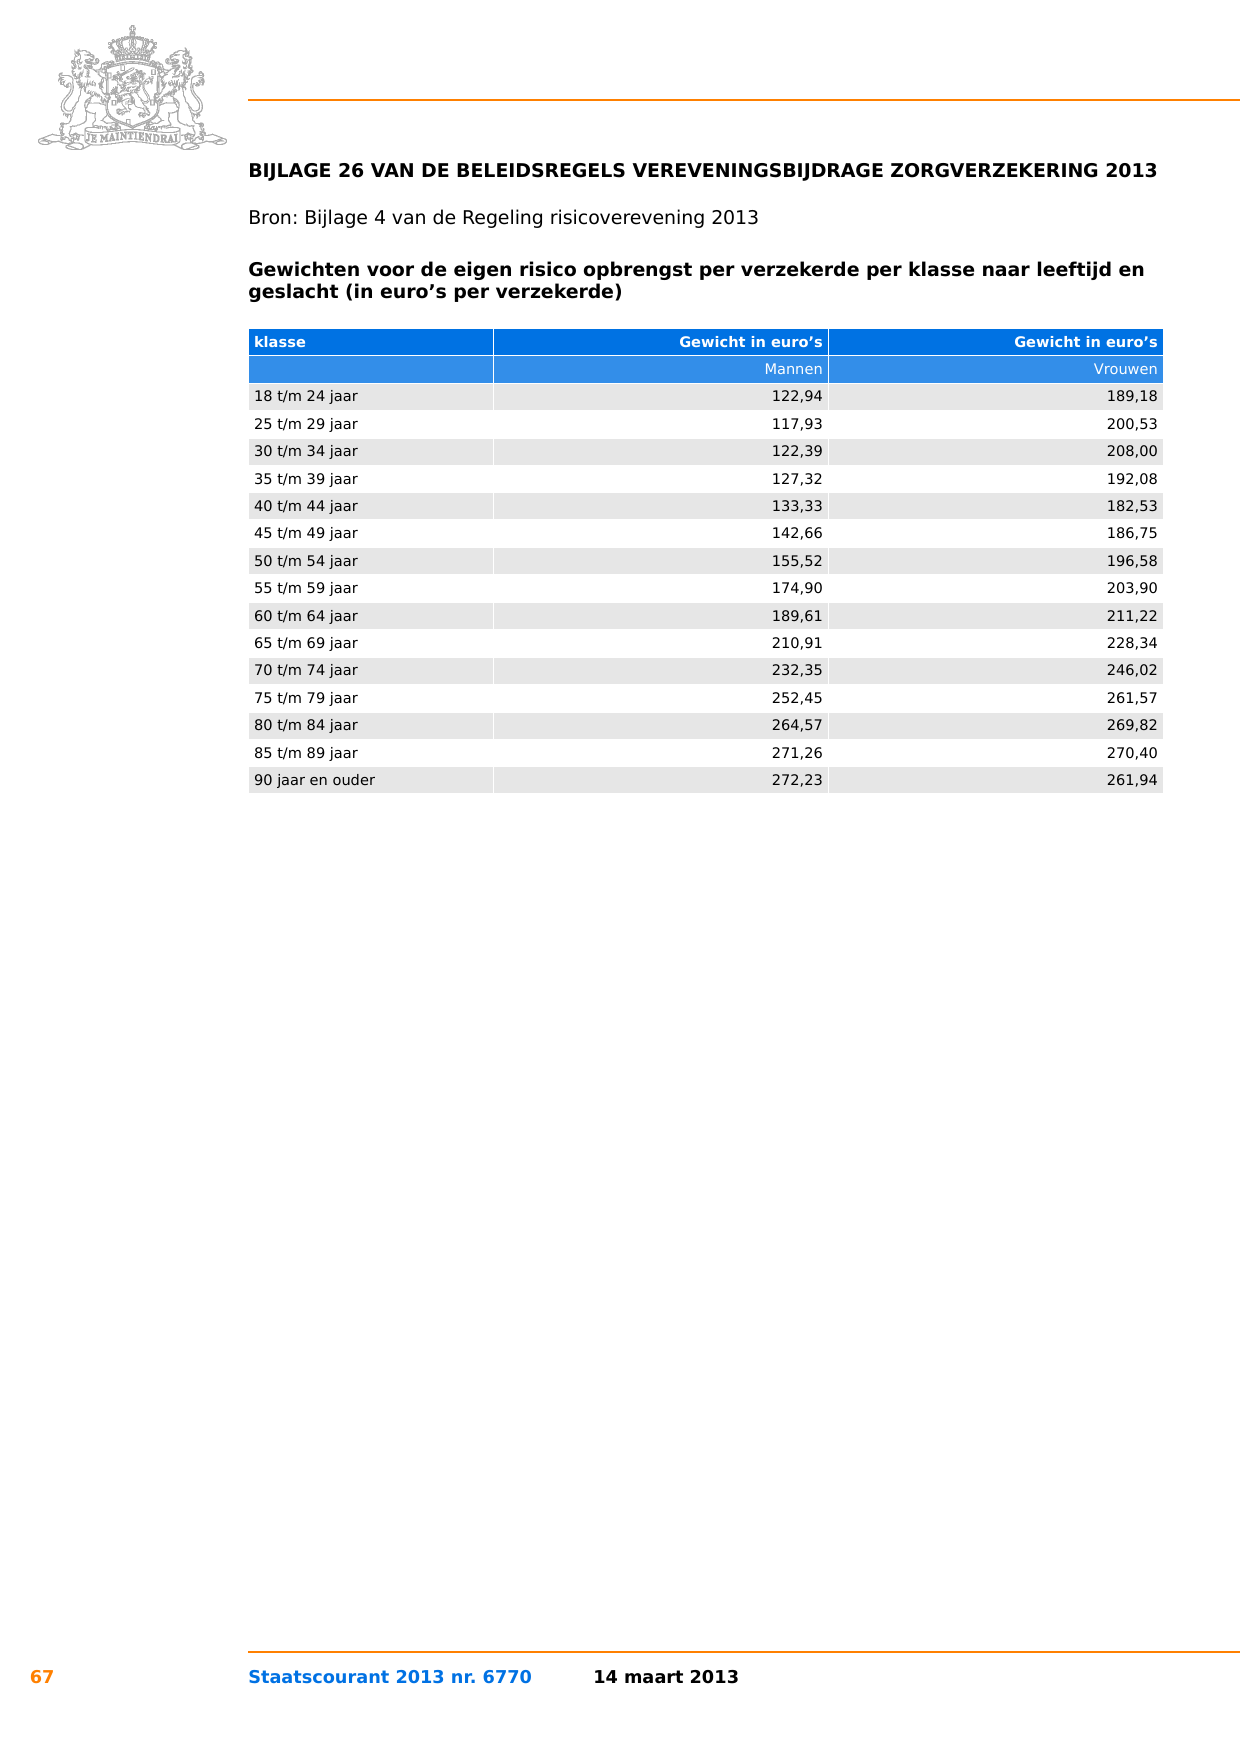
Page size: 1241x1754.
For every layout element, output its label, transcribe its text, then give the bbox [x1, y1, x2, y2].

table_cell 270,40 [829, 740, 1163, 766]
table_cell 203,90 [829, 575, 1163, 602]
table_header klasse [249, 329, 493, 355]
table_cell 80 t/m 84 jaar [249, 713, 493, 739]
table_cell 70 t/m 74 jaar [249, 658, 493, 684]
table_header Gewicht in euro’s [494, 329, 828, 355]
text Bron: Bijlage 4 van de Regeling risicoverevening 2013 [248, 207, 1163, 229]
table_cell 182,53 [829, 493, 1163, 519]
table_cell 30 t/m 34 jaar [249, 439, 493, 465]
table_cell Mannen [494, 356, 828, 383]
picture [38, 25, 227, 150]
table_cell 271,26 [494, 740, 828, 766]
table_cell 210,91 [494, 630, 828, 657]
table_header Gewicht in euro’s [829, 329, 1163, 355]
table_cell 18 t/m 24 jaar [249, 384, 493, 410]
table_cell 75 t/m 79 jaar [249, 685, 493, 711]
table_cell 211,22 [829, 603, 1163, 629]
table_cell 261,57 [829, 685, 1163, 711]
table_cell 60 t/m 64 jaar [249, 603, 493, 629]
table_cell 40 t/m 44 jaar [249, 493, 493, 519]
table_cell Vrouwen [829, 356, 1163, 383]
table_cell 252,45 [494, 685, 828, 711]
table_cell 174,90 [494, 575, 828, 602]
table_cell 127,32 [494, 466, 828, 492]
subtitle Gewichten voor de eigen risico opbrengst per verzekerde per klasse naar leeftijd en geslacht (in euro’s per verzekerde) [248, 259, 1163, 303]
table_cell 155,52 [494, 548, 828, 574]
table_cell 272,23 [494, 767, 828, 793]
table_cell 142,66 [494, 521, 828, 547]
subtitle BIJLAGE 26 VAN DE BELEIDSREGELS VEREVENINGSBIJDRAGE ZORGVERZEKERING 2013 [248, 160, 1163, 182]
table_cell 264,57 [494, 713, 828, 739]
table_cell 196,58 [829, 548, 1163, 574]
table_cell 50 t/m 54 jaar [249, 548, 493, 574]
table_cell 186,75 [829, 521, 1163, 547]
table_cell 269,82 [829, 713, 1163, 739]
table_cell 208,00 [829, 439, 1163, 465]
table_cell 65 t/m 69 jaar [249, 630, 493, 657]
table_cell 55 t/m 59 jaar [249, 575, 493, 602]
table_cell 189,18 [829, 384, 1163, 410]
table_cell 232,35 [494, 658, 828, 684]
table_cell 122,39 [494, 439, 828, 465]
table_cell [249, 356, 493, 383]
table_cell 200,53 [829, 411, 1163, 437]
table_cell 35 t/m 39 jaar [249, 466, 493, 492]
table_cell 133,33 [494, 493, 828, 519]
table_cell 25 t/m 29 jaar [249, 411, 493, 437]
table_cell 117,93 [494, 411, 828, 437]
table_cell 45 t/m 49 jaar [249, 521, 493, 547]
table_cell 246,02 [829, 658, 1163, 684]
table_cell 228,34 [829, 630, 1163, 657]
table_cell 90 jaar en ouder [249, 767, 493, 793]
table_cell 189,61 [494, 603, 828, 629]
table_cell 261,94 [829, 767, 1163, 793]
table_cell 85 t/m 89 jaar [249, 740, 493, 766]
table_cell 122,94 [494, 384, 828, 410]
table_cell 192,08 [829, 466, 1163, 492]
